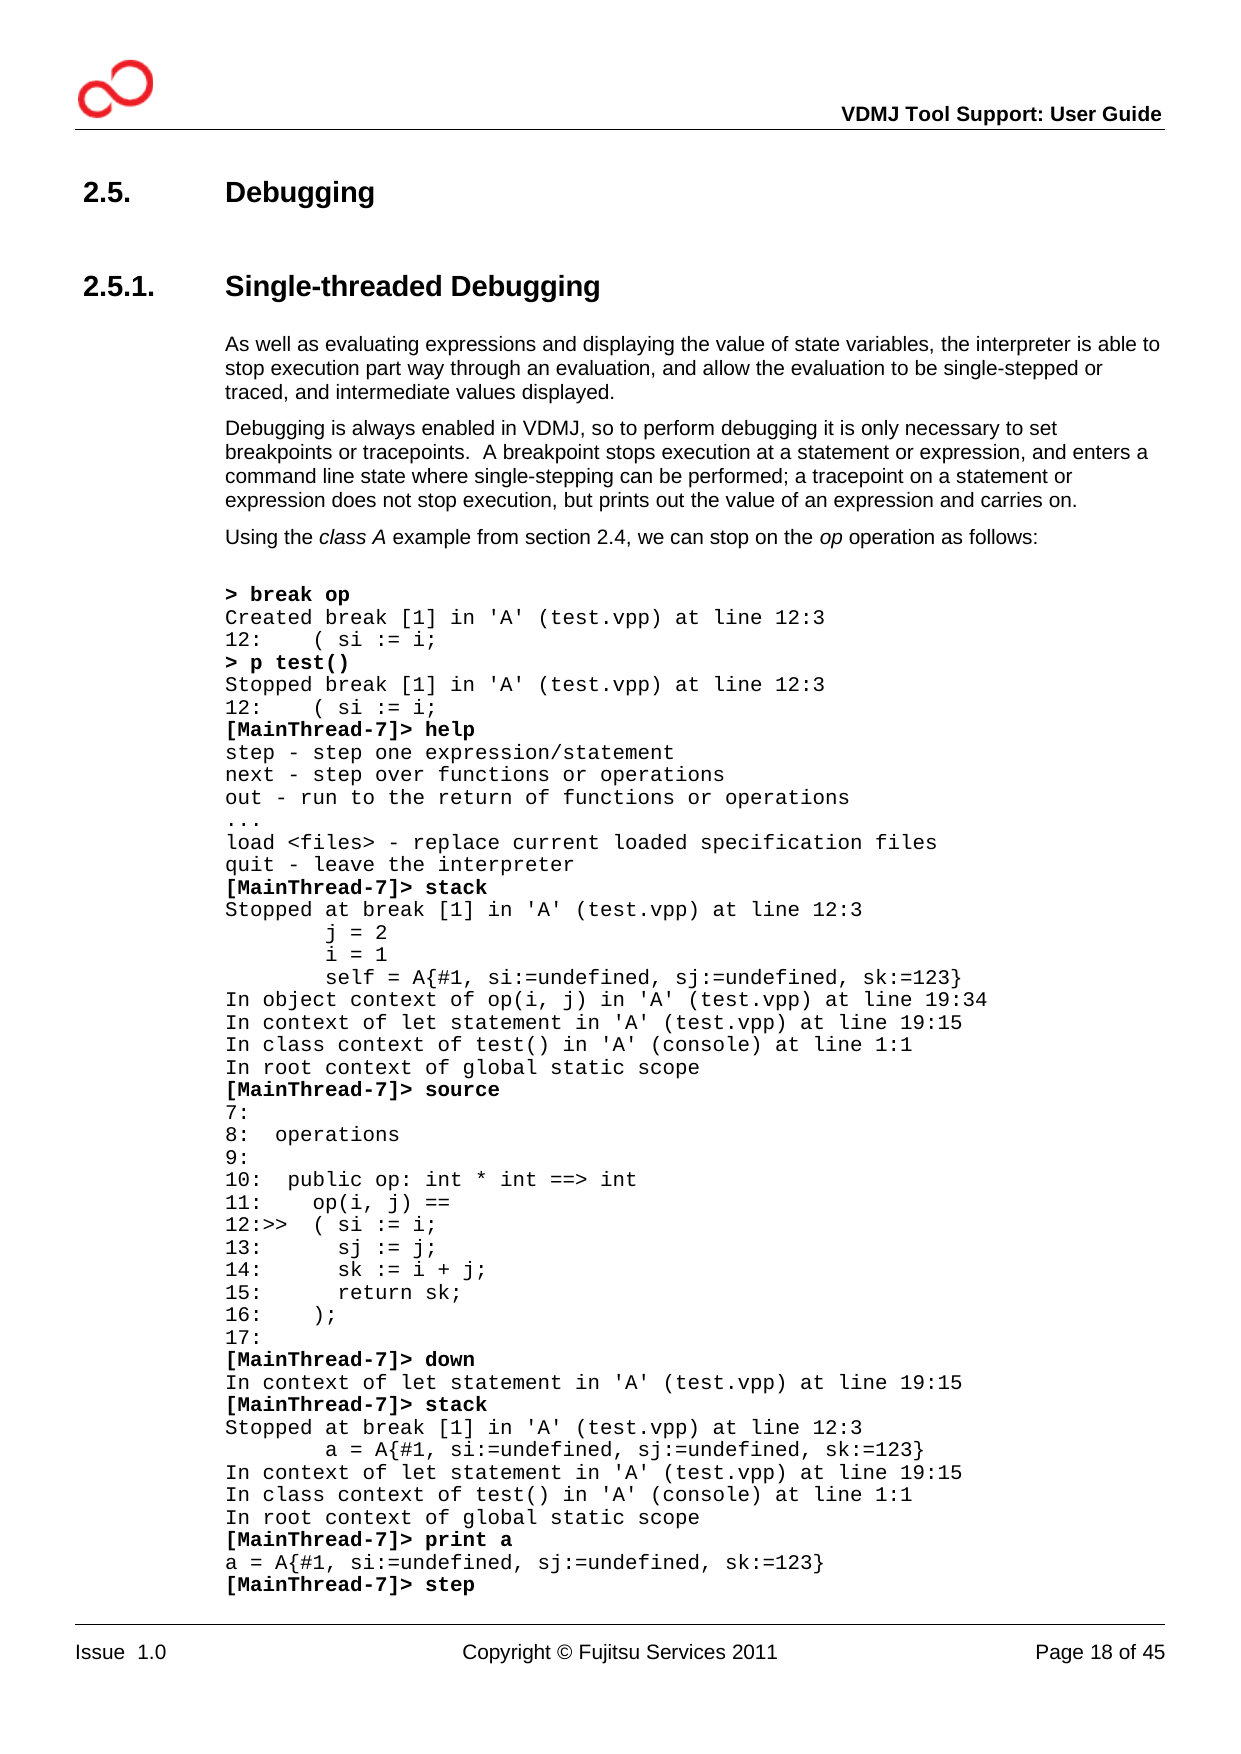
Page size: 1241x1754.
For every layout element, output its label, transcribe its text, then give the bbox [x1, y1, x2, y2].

text self = A{#1, si:=undefined, sj:=undefined, sk:=123} [225, 966, 1165, 989]
text [MainThread-7]> down [225, 1349, 1165, 1371]
text Using the class A example from section 2.4, we can stop on the op operation as follows: [225, 525, 1165, 549]
text j = 2 [225, 921, 1165, 944]
text Created break [1] in 'A' (test.vpp) at line 12:3 [225, 606, 1165, 629]
text In class context of test() in 'A' (console) at line 1:1 [225, 1484, 1165, 1506]
text Debugging is always enabled in VDMJ, so to perform debugging it is only necessary to set breakpoints or tracepoints. A breakpoint stops execution at a statement or expression, and enters a command line state where single-stepping can be performed; a tracepoint on a statement or expression does not stop execution, but prints out the value of an expression and carries on. [225, 417, 1165, 512]
text next - step over functions or operations [225, 764, 1165, 786]
text i = 1 [225, 944, 1165, 966]
text In root context of global static scope [225, 1056, 1165, 1079]
text [MainThread-7]> source [225, 1079, 1165, 1101]
text Stopped at break [1] in 'A' (test.vpp) at line 12:3 [225, 1416, 1165, 1439]
text 12:>> ( si := i; [225, 1214, 1165, 1236]
text 16: ); [225, 1304, 1165, 1326]
text [MainThread-7]> help [225, 719, 1165, 741]
text 13: sj := j; [225, 1236, 1165, 1259]
text Stopped at break [1] in 'A' (test.vpp) at line 12:3 [225, 899, 1165, 921]
text In class context of test() in 'A' (console) at line 1:1 [225, 1034, 1165, 1056]
subtitle Debugging [75, 175, 1165, 209]
text In context of let statement in 'A' (test.vpp) at line 19:15 [225, 1371, 1165, 1394]
subtitle Single-threaded Debugging [75, 269, 1165, 302]
text out - run to the return of functions or operations [225, 786, 1165, 809]
text In context of let statement in 'A' (test.vpp) at line 19:15 [225, 1461, 1165, 1484]
text 17: [225, 1326, 1165, 1349]
text Stopped break [1] in 'A' (test.vpp) at line 12:3 [225, 674, 1165, 696]
text ... [225, 809, 1165, 831]
text [MainThread-7]> stack [225, 1394, 1165, 1416]
text 15: return sk; [225, 1281, 1165, 1304]
text quit - leave the interpreter [225, 854, 1165, 876]
text > break op [225, 584, 1165, 606]
text a = A{#1, si:=undefined, sj:=undefined, sk:=123} [225, 1439, 1165, 1461]
text 12: ( si := i; [225, 696, 1165, 719]
text 12: ( si := i; [225, 629, 1165, 651]
text [MainThread-7]> step [225, 1574, 1165, 1596]
text In context of let statement in 'A' (test.vpp) at line 19:15 [225, 1011, 1165, 1034]
text [MainThread-7]> stack [225, 876, 1165, 899]
text 8: operations [225, 1124, 1165, 1146]
text 11: op(i, j) == [225, 1191, 1165, 1214]
text 7: [225, 1101, 1165, 1124]
text step - step one expression/statement [225, 741, 1165, 764]
text a = A{#1, si:=undefined, sj:=undefined, sk:=123} [225, 1551, 1165, 1574]
text 10: public op: int * int ==> int [225, 1169, 1165, 1191]
text 9: [225, 1146, 1165, 1169]
text load <files> - replace current loaded specification files [225, 831, 1165, 854]
text In object context of op(i, j) in 'A' (test.vpp) at line 19:34 [225, 989, 1165, 1011]
picture [78, 52, 153, 128]
text As well as evaluating expressions and displaying the value of state variables, the interpreter is able to stop execution part way through an evaluation, and allow the evaluation to be single-stepped or traced, and intermediate values displayed. [225, 332, 1165, 404]
text In root context of global static scope [225, 1506, 1165, 1529]
text [MainThread-7]> print a [225, 1529, 1165, 1551]
text 14: sk := i + j; [225, 1259, 1165, 1281]
text > p test() [225, 651, 1165, 674]
